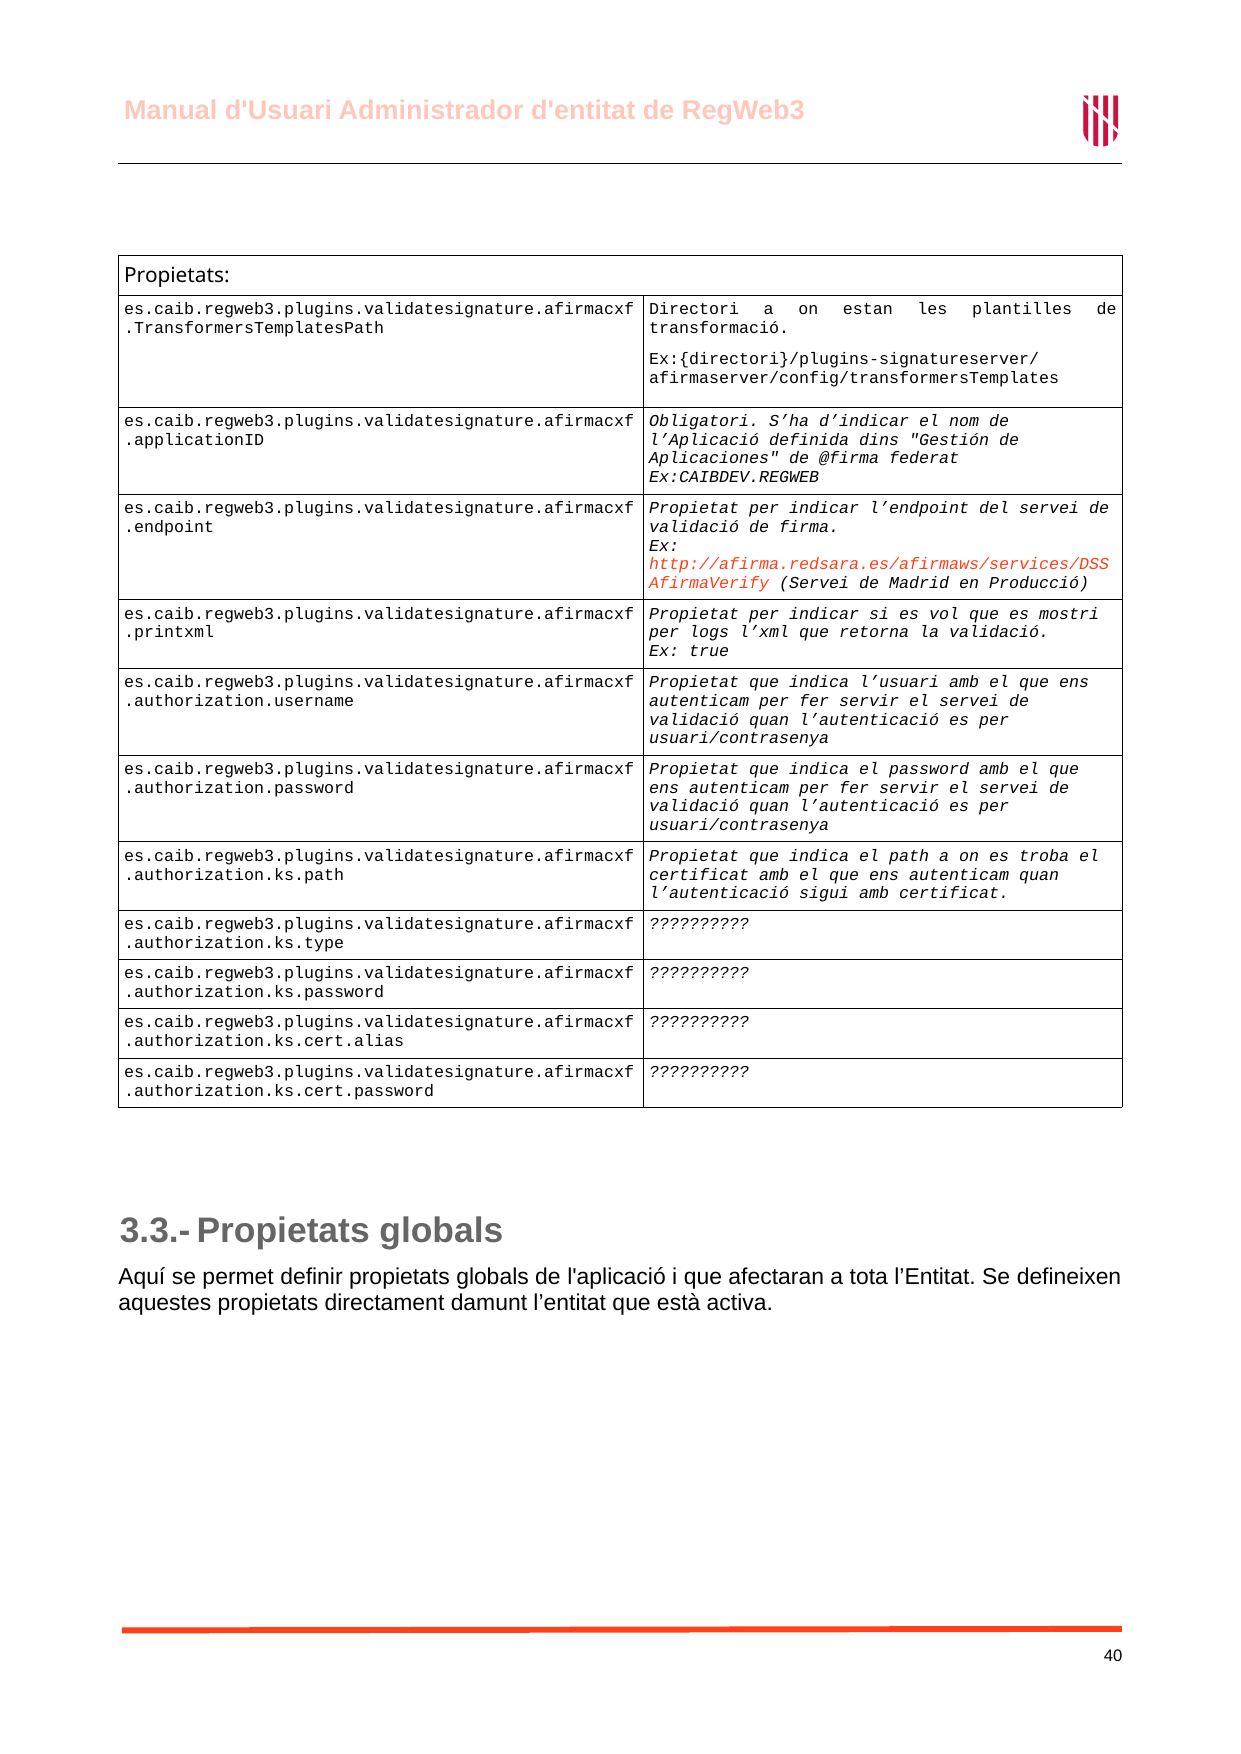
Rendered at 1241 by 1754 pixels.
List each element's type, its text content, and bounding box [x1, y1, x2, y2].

table_cell es.caib.regweb3.plugins.validatesignature.afirmacxf.authorization.ks.cert.password [119, 1059, 643, 1107]
table_cell Obligatori. S’ha d’indicar el nom de l’Aplicació definida dins "Gestión de Aplicaciones" de @firma federat Ex:CAIBDEV.REGWEB [644, 408, 1122, 493]
table_cell es.caib.regweb3.plugins.validatesignature.afirmacxf.TransformersTemplatesPath [119, 296, 643, 407]
table_cell ?????????? [644, 1009, 1122, 1057]
table_cell ?????????? [644, 911, 1122, 959]
table_cell Propietat per indicar si es vol que es mostri per logs l’xml que retorna la validació. Ex: true [644, 600, 1122, 667]
text Aquí se permet definir propietats globals de l'aplicació i que afectaran a tota l’Entitat. Se defineixen aquestes propietats directament damunt l’entitat que està activa. [118, 1263, 1122, 1315]
table_cell es.caib.regweb3.plugins.validatesignature.afirmacxf.applicationID [119, 408, 643, 493]
table_cell ?????????? [644, 960, 1122, 1008]
table_cell es.caib.regweb3.plugins.validatesignature.afirmacxf.authorization.ks.path [119, 842, 643, 909]
table_cell es.caib.regweb3.plugins.validatesignature.afirmacxf.authorization.ks.cert.alias [119, 1009, 643, 1057]
table_cell es.caib.regweb3.plugins.validatesignature.afirmacxf.authorization.username [119, 669, 643, 754]
table_cell Directori a on estan les plantilles de transformació. Ex:{directori}/plugins-signatureserver/afirmaserver/config/transformersTemplates [644, 296, 1122, 407]
table_cell es.caib.regweb3.plugins.validatesignature.afirmacxf.printxml [119, 600, 643, 667]
table_cell Propietat que indica el password amb el que ens autenticam per fer servir el servei de validació quan l’autenticació es per usuari/contrasenya [644, 756, 1122, 841]
table_cell es.caib.regweb3.plugins.validatesignature.afirmacxf.authorization.ks.password [119, 960, 643, 1008]
table_cell es.caib.regweb3.plugins.validatesignature.afirmacxf.authorization.password [119, 756, 643, 841]
subtitle Propietats globals [119, 1209, 1122, 1250]
table_cell Propietat que indica l’usuari amb el que ens autenticam per fer servir el servei de validació quan l’autenticació es per usuari/contrasenya [644, 669, 1122, 754]
table_cell es.caib.regweb3.plugins.validatesignature.afirmacxf.authorization.ks.type [119, 911, 643, 959]
picture [1080, 93, 1121, 148]
table_cell Propietat que indica el path a on es troba el certificat amb el que ens autenticam quan l’autenticació sigui amb certificat. [644, 842, 1122, 909]
table_header Propietats: [119, 256, 1122, 294]
table_cell ?????????? [644, 1059, 1122, 1107]
table_cell es.caib.regweb3.plugins.validatesignature.afirmacxf.endpoint [119, 495, 643, 599]
table_cell Propietat per indicar l’endpoint del servei de validació de firma. Ex: http://afirma.redsara.es/afirmaws/services/DSSAfirmaVerify (Servei de Madrid en Producció) [644, 495, 1122, 599]
